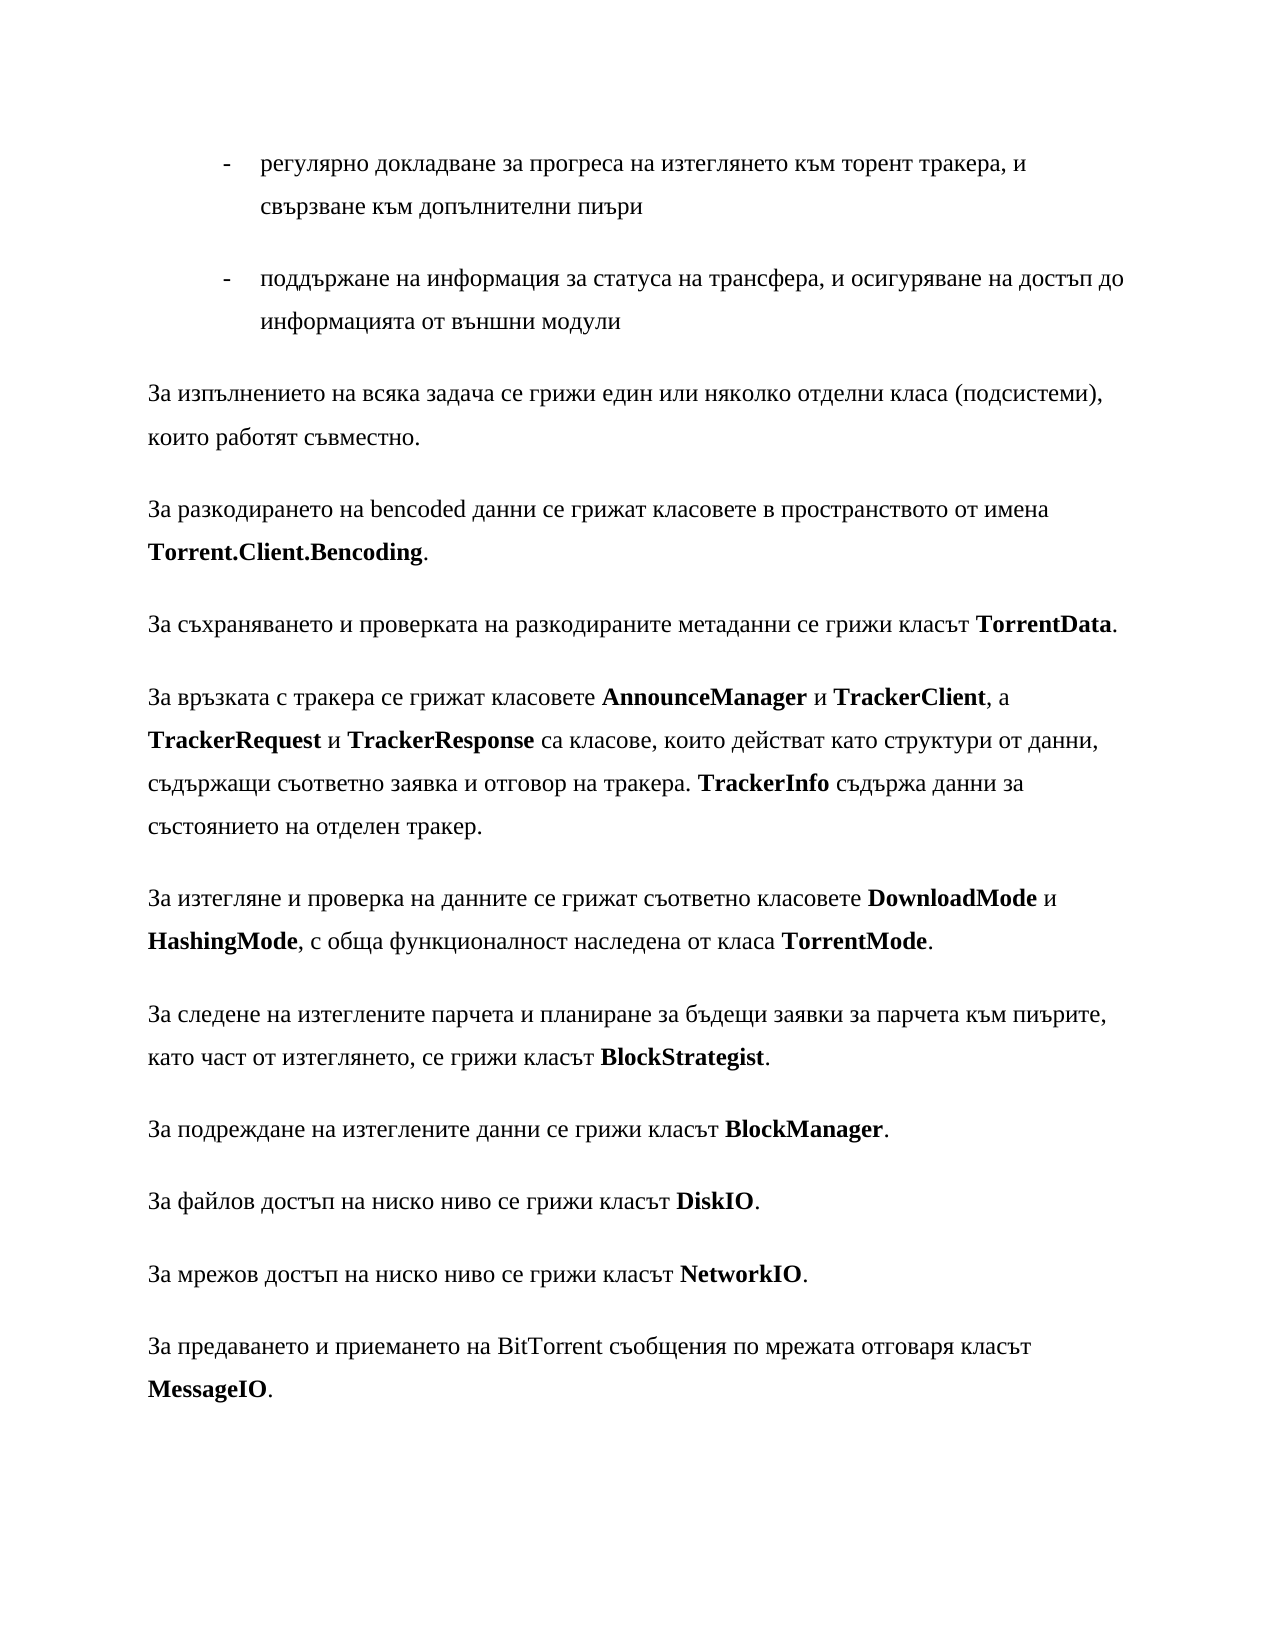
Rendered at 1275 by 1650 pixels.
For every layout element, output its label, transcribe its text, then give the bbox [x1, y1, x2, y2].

text За съхраняването и проверката на разкодираните метаданни се грижи класът TorrentData. [148, 609, 1127, 638]
list регулярно докладване за прогреса на изтеглянето към торент тракера, и свързване към допълнителни пиъри [223, 148, 1127, 219]
text За разкодирането на bencoded данни се грижат класовете в пространството от имена Torrent.Client.Bencoding. [148, 494, 1127, 566]
text За мрежов достъп на ниско ниво се грижи класът NetworkIO. [148, 1259, 1127, 1287]
list поддържане на информация за статуса на трансфера, и осигуряване на достъп до информацията от външни модули [223, 263, 1127, 335]
text За изпълнението на всяка задача се грижи един или няколко отделни класа (подсистеми), които работят съвместно. [148, 378, 1127, 450]
text За файлов достъп на ниско ниво се грижи класът DiskIO. [148, 1186, 1127, 1215]
text За изтегляне и проверка на данните се грижат съответно класовете DownloadMode и HashingMode, с обща функционалност наследена от класа TorrentMode. [148, 883, 1127, 955]
text За следене на изтеглените парчета и планиране за бъдещи заявки за парчета към пиърите, като част от изтеглянето, се грижи класът BlockStrategist. [148, 999, 1127, 1071]
text За връзката с тракера се грижат класовете AnnounceManager и TrackerClient, а TrackerRequest и TrackerResponse са класове, които действат като структури от данни, съдържащи съответно заявка и отговор на тракера. TrackerInfo съдържа данни за състоянието на отделен тракер. [148, 682, 1127, 840]
text За подреждане на изтеглените данни се грижи класът BlockManager. [148, 1114, 1127, 1143]
text За предаването и приемането на BitTorrent съобщения по мрежата отговаря класът MessageIO. [148, 1331, 1127, 1403]
